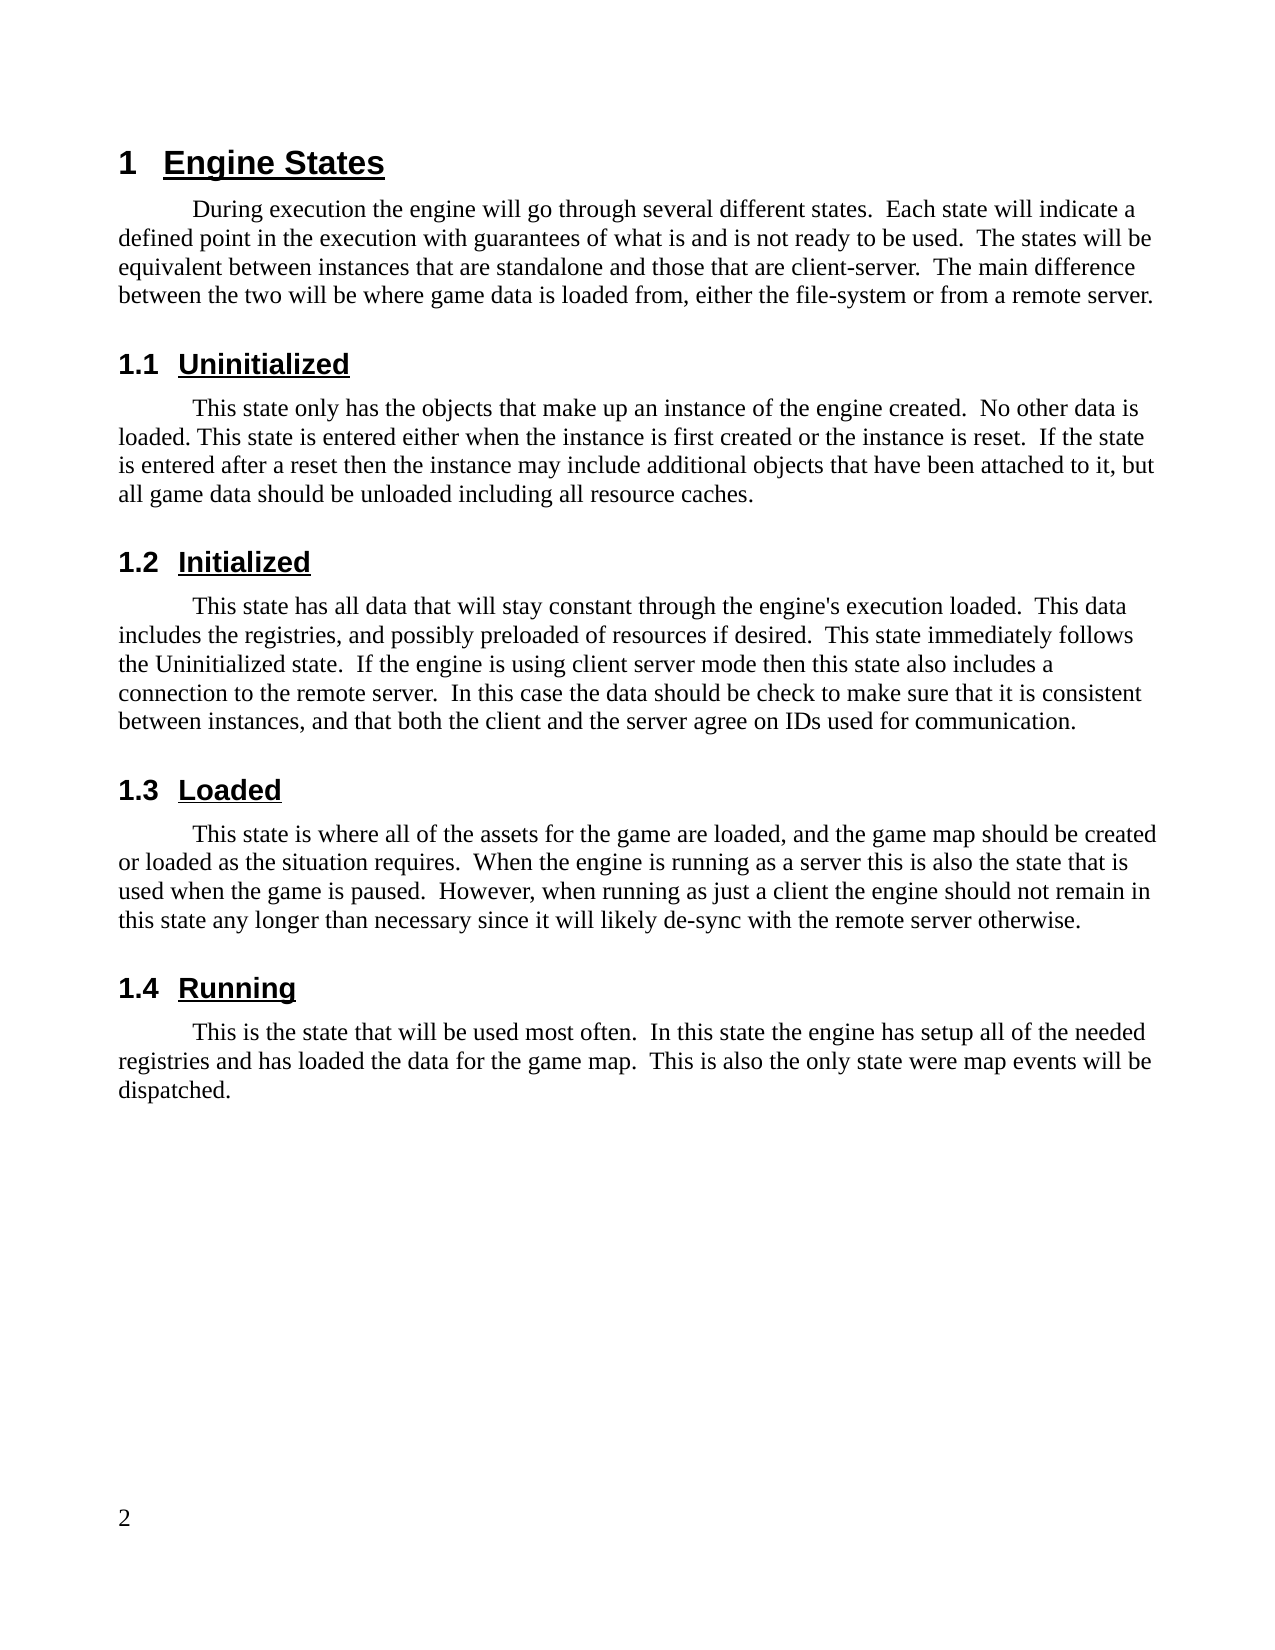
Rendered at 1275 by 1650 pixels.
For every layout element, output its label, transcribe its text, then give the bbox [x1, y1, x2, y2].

subtitle Initialized [118, 545, 1157, 579]
text This is the state that will be used most often. In this state the engine has setup all of the needed registries and has loaded the data for the game map. This is also the only state were map events will be dispatched. [118, 1017, 1157, 1103]
text This state only has the objects that make up an instance of the engine created. No other data is loaded. This state is entered either when the instance is first created or the instance is reset. If the state is entered after a reset then the instance may include additional objects that have been attached to it, but all game data should be unloaded including all resource caches. [118, 393, 1157, 508]
subtitle Engine States [118, 143, 1157, 182]
subtitle Loaded [118, 773, 1157, 806]
subtitle Uninitialized [118, 347, 1157, 380]
text This state is where all of the assets for the game are loaded, and the game map should be created or loaded as the situation requires. When the engine is running as a server this is also the state that is used when the game is paused. However, when running as just a client the engine should not remain in this state any longer than necessary since it will likely de-sync with the remote server otherwise. [118, 819, 1157, 934]
subtitle Running [118, 971, 1157, 1005]
text During execution the engine will go through several different states. Each state will indicate a defined point in the execution with guarantees of what is and is not ready to be used. The states will be equivalent between instances that are standalone and those that are client-server. The main difference between the two will be where game data is loaded from, either the file-system or from a remote server. [118, 194, 1157, 309]
text This state has all data that will stay constant through the engine's execution loaded. This data includes the registries, and possibly preloaded of resources if desired. This state immediately follows the Uninitialized state. If the engine is using client server mode then this state also includes a connection to the remote server. In this case the data should be check to make sure that it is consistent between instances, and that both the client and the server agree on IDs used for communication. [118, 591, 1157, 735]
